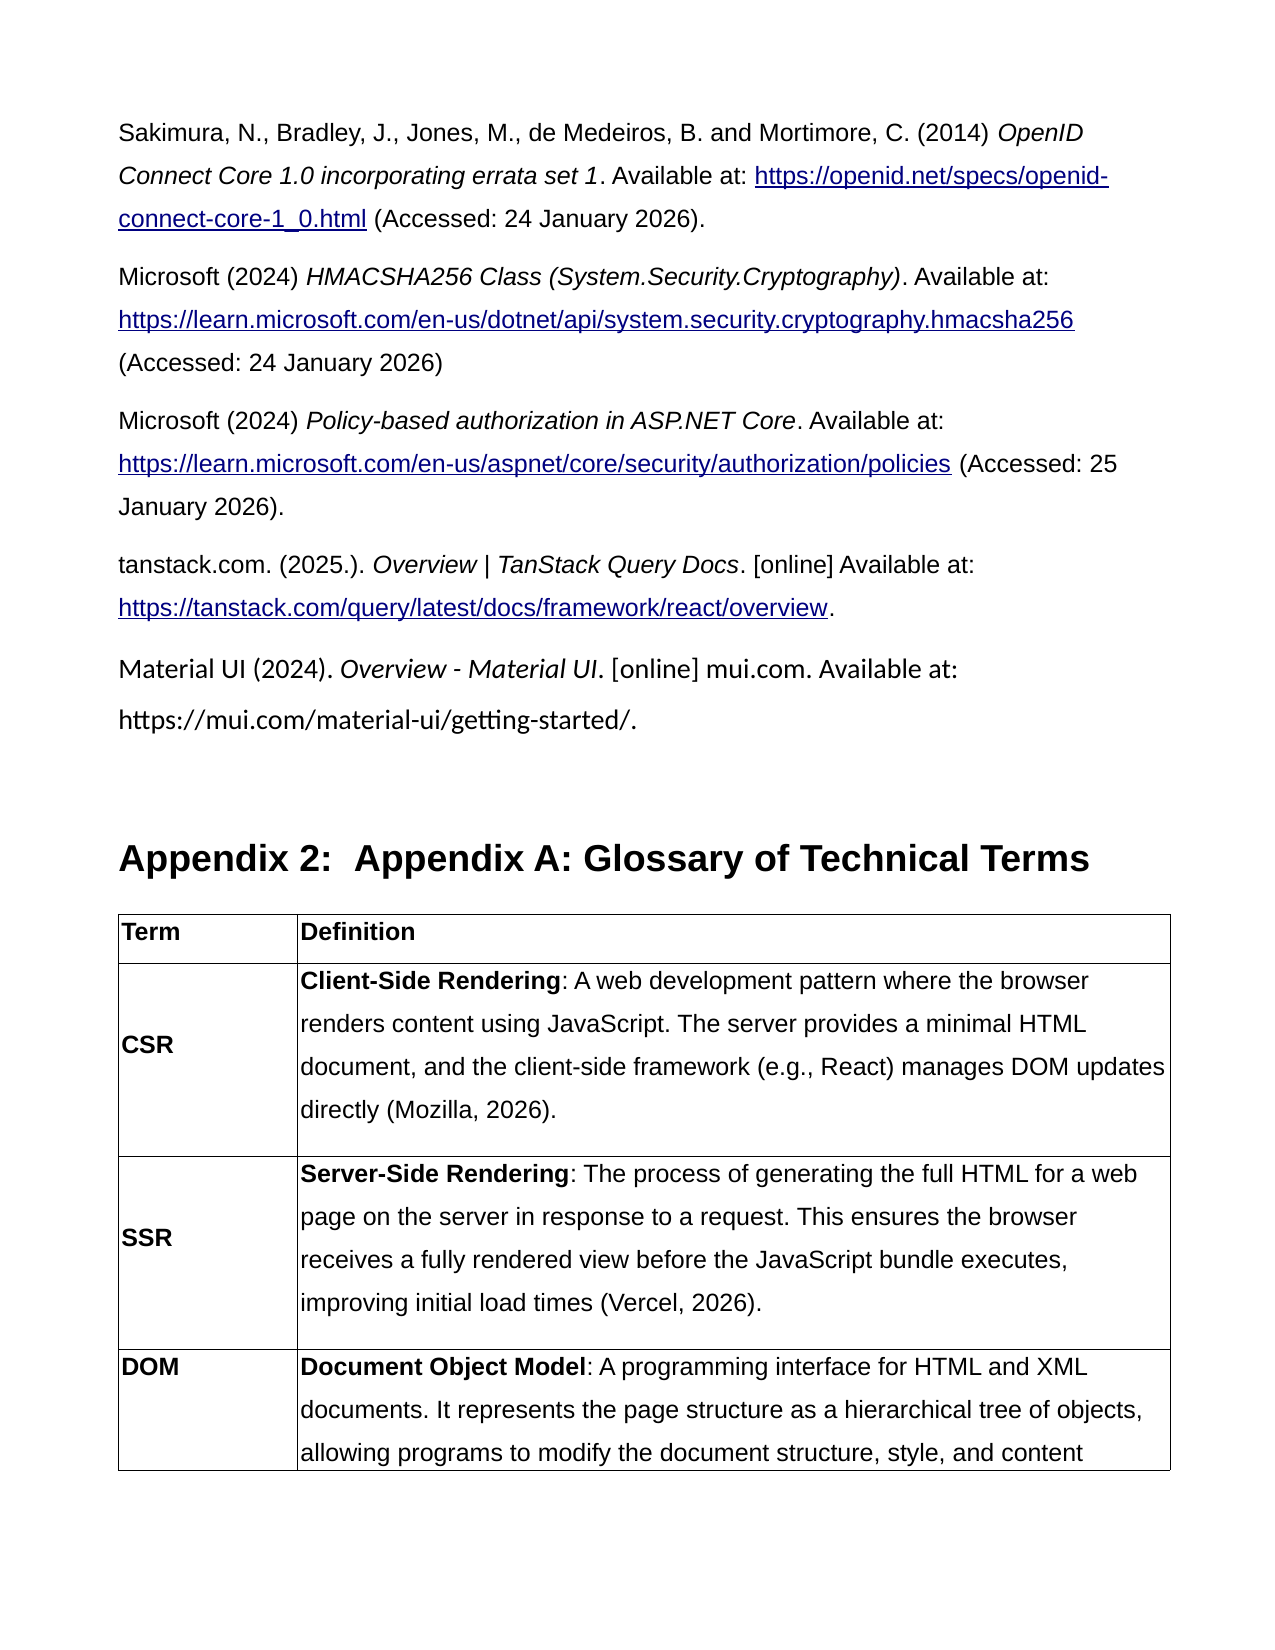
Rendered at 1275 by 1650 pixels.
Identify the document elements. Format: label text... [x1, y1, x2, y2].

text Microsoft (2024) HMACSHA256 Class (System.Security.Cryptography). Available at: https://learn.microsoft.com/en-us/dotnet/api/system.security.cryptography.hmacsha256 (Accessed: 24 January 2026) [118, 262, 1157, 377]
table_cell Document Object Model: A programming interface for HTML and XML documents. It represents the page structure as a hierarchical tree of objects, allowing programs to modify the document structure, style, and content [298, 1350, 1170, 1469]
text ‌ [118, 754, 1157, 783]
table_cell CSR [119, 964, 297, 1156]
table_cell Server-Side Rendering: The process of generating the full HTML for a web page on the server in response to a request. This ensures the browser receives a fully rendered view before the JavaScript bundle executes, improving initial load times (Vercel, 2026). [298, 1157, 1170, 1349]
text tanstack.com. (2025.). Overview | TanStack Query Docs. [online] Available at: https://tanstack.com/query/latest/docs/framework/react/overview. [118, 550, 1157, 622]
text Material UI (2024). Overview - Material UI. [online] mui.com. Available at: https://mui.com/material-ui/getting-started/. [118, 651, 1157, 737]
table_cell SSR [119, 1157, 297, 1349]
text Microsoft (2024) Policy-based authorization in ASP.NET Core. Available at: https://learn.microsoft.com/en-us/aspnet/core/security/authorization/policies (Accessed: 25 January 2026). [118, 406, 1157, 521]
subtitle Appendix A: Glossary of Technical Terms [118, 837, 1157, 880]
table_header Definition [298, 915, 1170, 963]
table_cell DOM [119, 1350, 297, 1469]
text Sakimura, N., Bradley, J., Jones, M., de Medeiros, B. and Mortimore, C. (2014) OpenID Connect Core 1.0 incorporating errata set 1. Available at: https://openid.net/specs/openid-connect-core-1_0.html (Accessed: 24 January 2026). [118, 118, 1157, 233]
table_cell Client-Side Rendering: A web development pattern where the browser renders content using JavaScript. The server provides a minimal HTML document, and the client-side framework (e.g., React) manages DOM updates directly (Mozilla, 2026). [298, 964, 1170, 1156]
table_header Term [119, 915, 297, 963]
